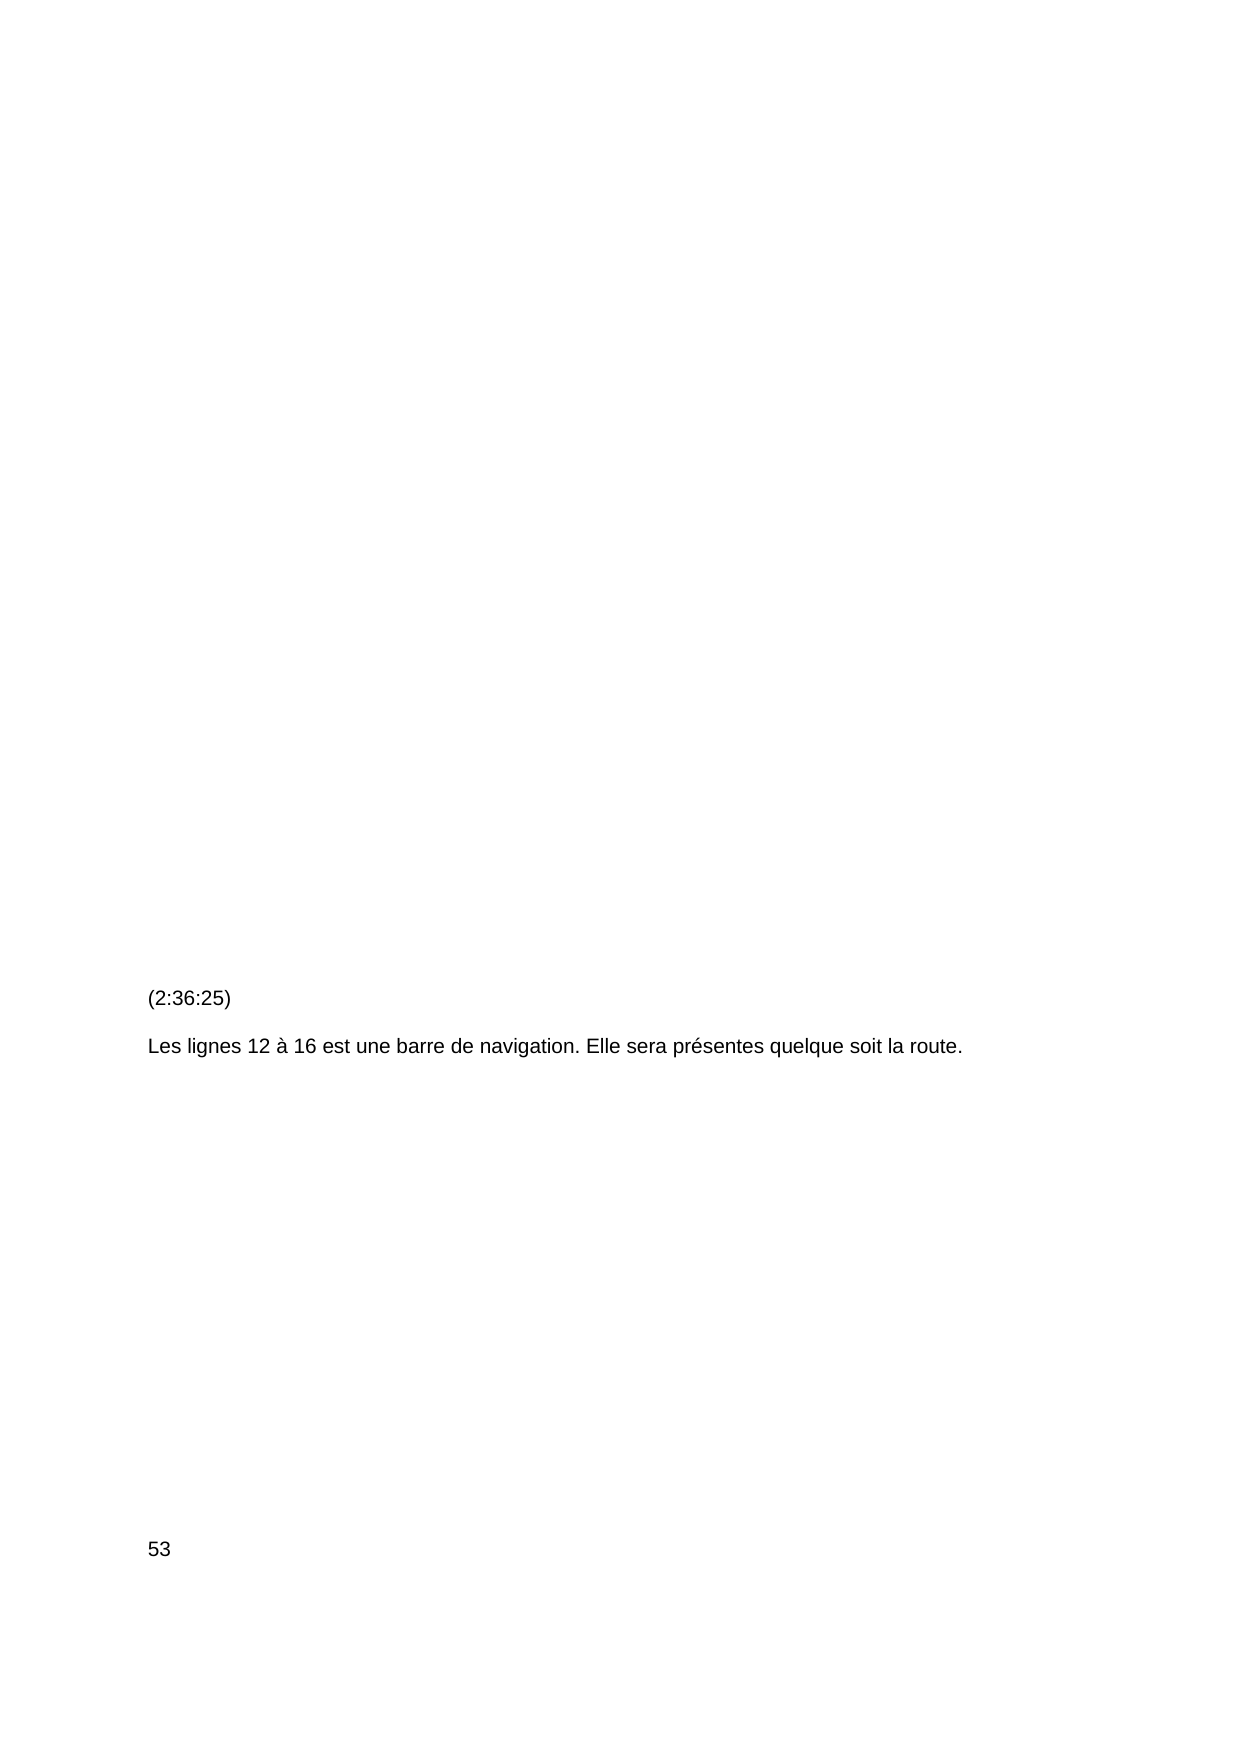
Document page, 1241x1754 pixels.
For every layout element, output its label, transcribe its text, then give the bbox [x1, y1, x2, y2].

text (2:36:25) [148, 986, 1093, 1010]
text Les lignes 12 à 16 est une barre de navigation. Elle sera présentes quelque soit la route. [148, 1034, 1093, 1058]
